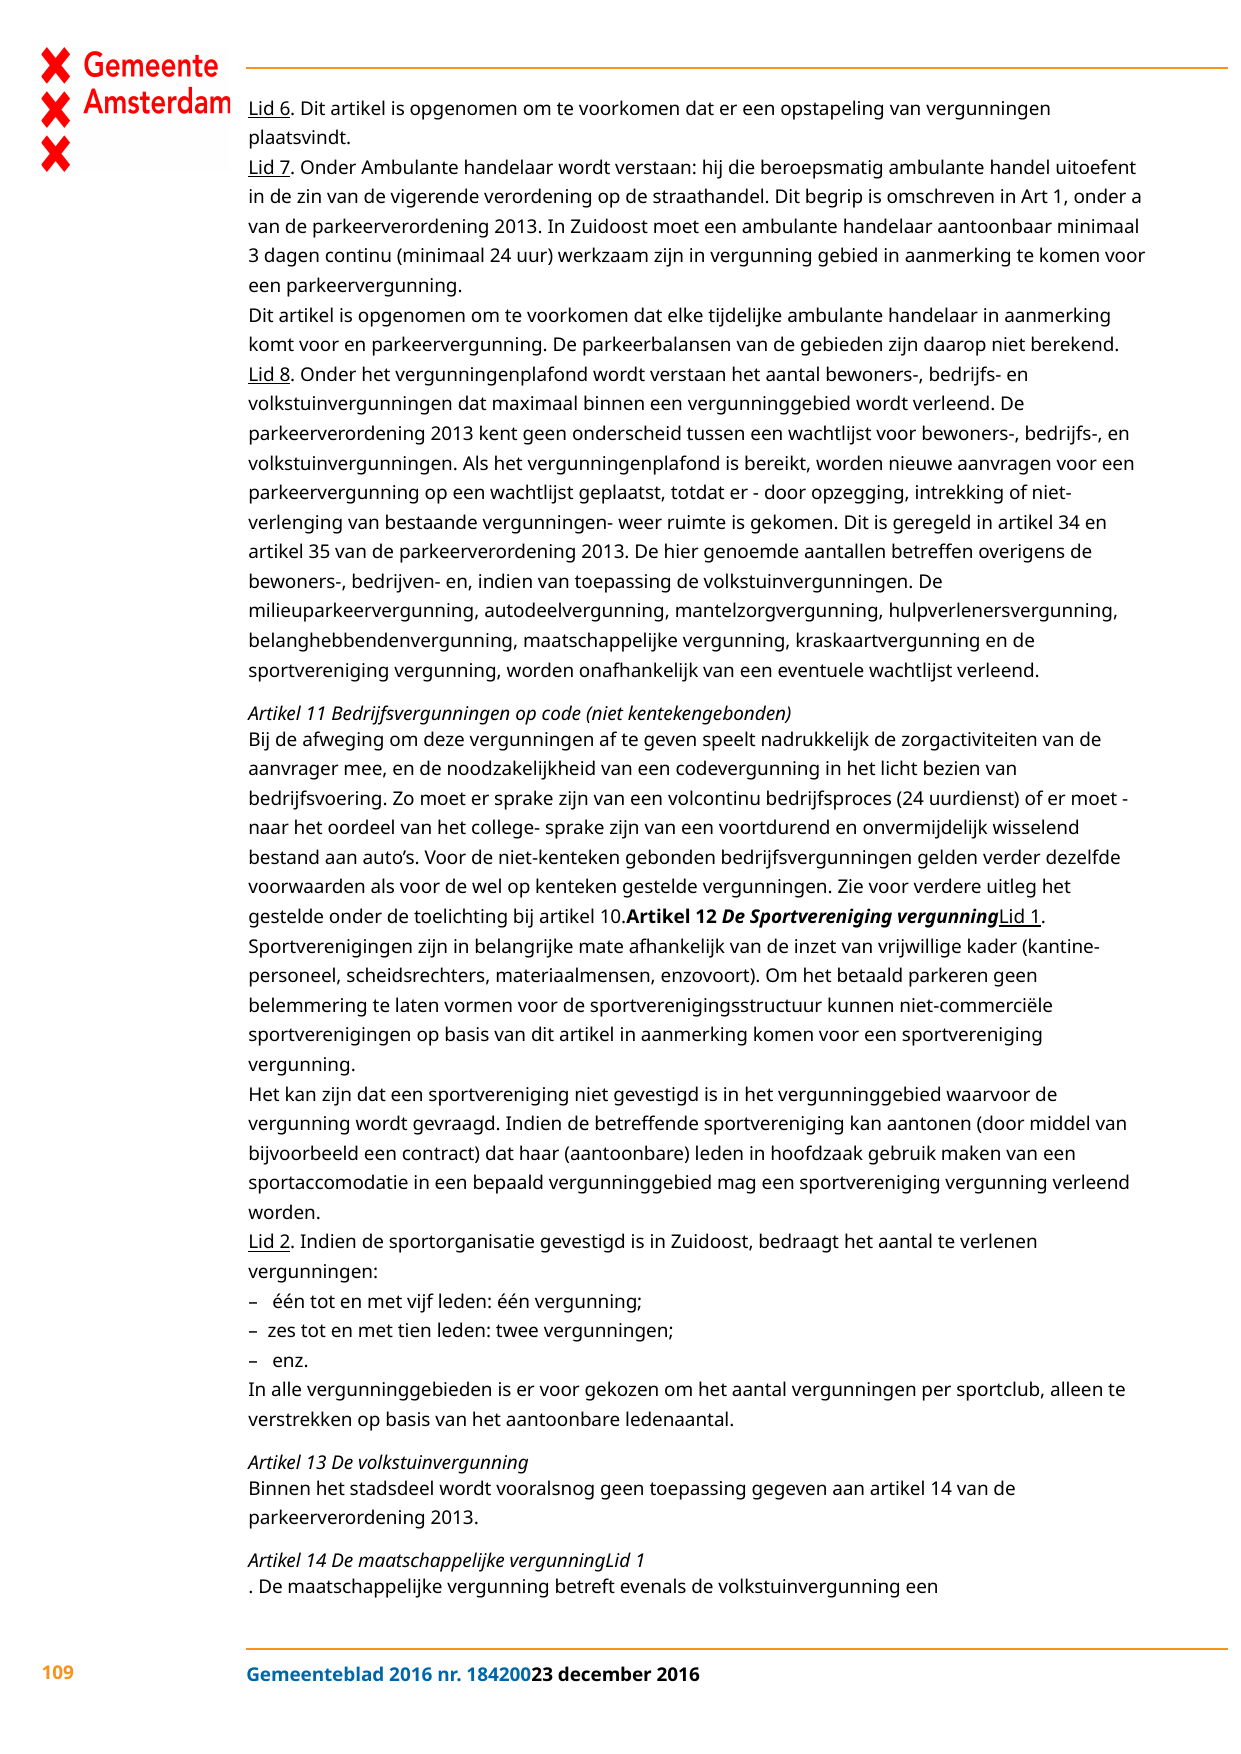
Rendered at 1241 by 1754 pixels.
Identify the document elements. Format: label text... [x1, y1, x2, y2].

text Lid 2. Indien de sportorganisatie gevestigd is in Zuidoost, bedraagt het aantal te verlenen vergunningen: [248, 1229, 1152, 1284]
text Bij de afweging om deze vergunningen af te geven speelt nadrukkelijk de zorgactiviteiten van de aanvrager mee, en de noodzakelijkheid van een codevergunning in het licht bezien van bedrijfsvoering. Zo moet er sprake zijn van een volcontinu bedrijfsproces (24 uurdienst) of er moet -naar het oordeel van het college- sprake zijn van een voortdurend en onvermijdelijk wisselend bestand aan auto’s. Voor de niet-kenteken gebonden bedrijfsvergunningen gelden verder dezelfde voorwaarden als voor de wel op kenteken gestelde vergunningen. Zie voor verdere uitleg het gestelde onder de toelichting bij artikel 10.Artikel 12 De Sportvereniging vergunningLid 1. Sportverenigingen zijn in belangrijke mate afhankelijk van de inzet van vrijwillige kader (kantine-personeel, scheidsrechters, materiaalmensen, enzovoort). Om het betaald parkeren geen belemmering te laten vormen voor de sportverenigingsstructuur kunnen niet-commerciële sportverenigingen op basis van dit artikel in aanmerking komen voor een sportvereniging vergunning. [248, 726, 1152, 1077]
text Artikel 13 De volkstuinvergunning [248, 1449, 1152, 1475]
text – enz. [248, 1347, 1152, 1373]
text – zes tot en met tien leden: twee vergunningen; [248, 1317, 1152, 1343]
text Lid 6. Dit artikel is opgenomen om te voorkomen dat er een opstapeling van vergunningen plaatsvindt. [248, 95, 1152, 150]
picture [41, 47, 231, 172]
text In alle vergunninggebieden is er voor gekozen om het aantal vergunningen per sportclub, alleen te verstrekken op basis van het aantoonbare ledenaantal. [248, 1377, 1152, 1432]
text Artikel 11 Bedrijfsvergunningen op code (niet kentekengebonden) [248, 700, 1152, 726]
text Artikel 14 De maatschappelijke vergunningLid 1 [248, 1548, 1152, 1573]
text Lid 7. Onder Ambulante handelaar wordt verstaan: hij die beroepsmatig ambulante handel uitoefent in de zin van de vigerende verordening op de straathandel. Dit begrip is omschreven in Art 1, onder a van de parkeerverordening 2013. In Zuidoost moet een ambulante handelaar aantoonbaar minimaal 3 dagen continu (minimaal 24 uur) werkzaam zijn in vergunning gebied in aanmerking te komen voor een parkeervergunning. [248, 154, 1152, 298]
text . De maatschappelijke vergunning betreft evenals de volkstuinvergunning een [248, 1573, 1152, 1599]
text Het kan zijn dat een sportvereniging niet gevestigd is in het vergunninggebied waarvoor de vergunning wordt gevraagd. Indien de betreffende sportvereniging kan aantonen (door middel van bijvoorbeeld een contract) dat haar (aantoonbare) leden in hoofdzaak gebruik maken van een sportaccomodatie in een bepaald vergunninggebied mag een sportvereniging vergunning verleend worden. [248, 1081, 1152, 1225]
text Binnen het stadsdeel wordt vooralsnog geen toepassing gegeven aan artikel 14 van de parkeerverordening 2013. [248, 1475, 1152, 1530]
text Lid 8. Onder het vergunningenplafond wordt verstaan het aantal bewoners-, bedrijfs- en volkstuinvergunningen dat maximaal binnen een vergunninggebied wordt verleend. De parkeerverordening 2013 kent geen onderscheid tussen een wachtlijst voor bewoners-, bedrijfs-, en volkstuinvergunningen. Als het vergunningenplafond is bereikt, worden nieuwe aanvragen voor een parkeervergunning op een wachtlijst geplaatst, totdat er - door opzegging, intrekking of niet-verlenging van bestaande vergunningen- weer ruimte is gekomen. Dit is geregeld in artikel 34 en artikel 35 van de parkeerverordening 2013. De hier genoemde aantallen betreffen overigens de bewoners-, bedrijven- en, indien van toepassing de volkstuinvergunningen. De milieuparkeervergunning, autodeelvergunning, mantelzorgvergunning, hulpverlenersvergunning, belanghebbendenvergunning, maatschappelijke vergunning, kraskaartvergunning en de sportvereniging vergunning, worden onafhankelijk van een eventuele wachtlijst verleend. [248, 361, 1152, 683]
text – één tot en met vijf leden: één vergunning; [248, 1288, 1152, 1313]
text Dit artikel is opgenomen om te voorkomen dat elke tijdelijke ambulante handelaar in aanmerking komt voor en parkeervergunning. De parkeerbalansen van de gebieden zijn daarop niet berekend. [248, 302, 1152, 357]
